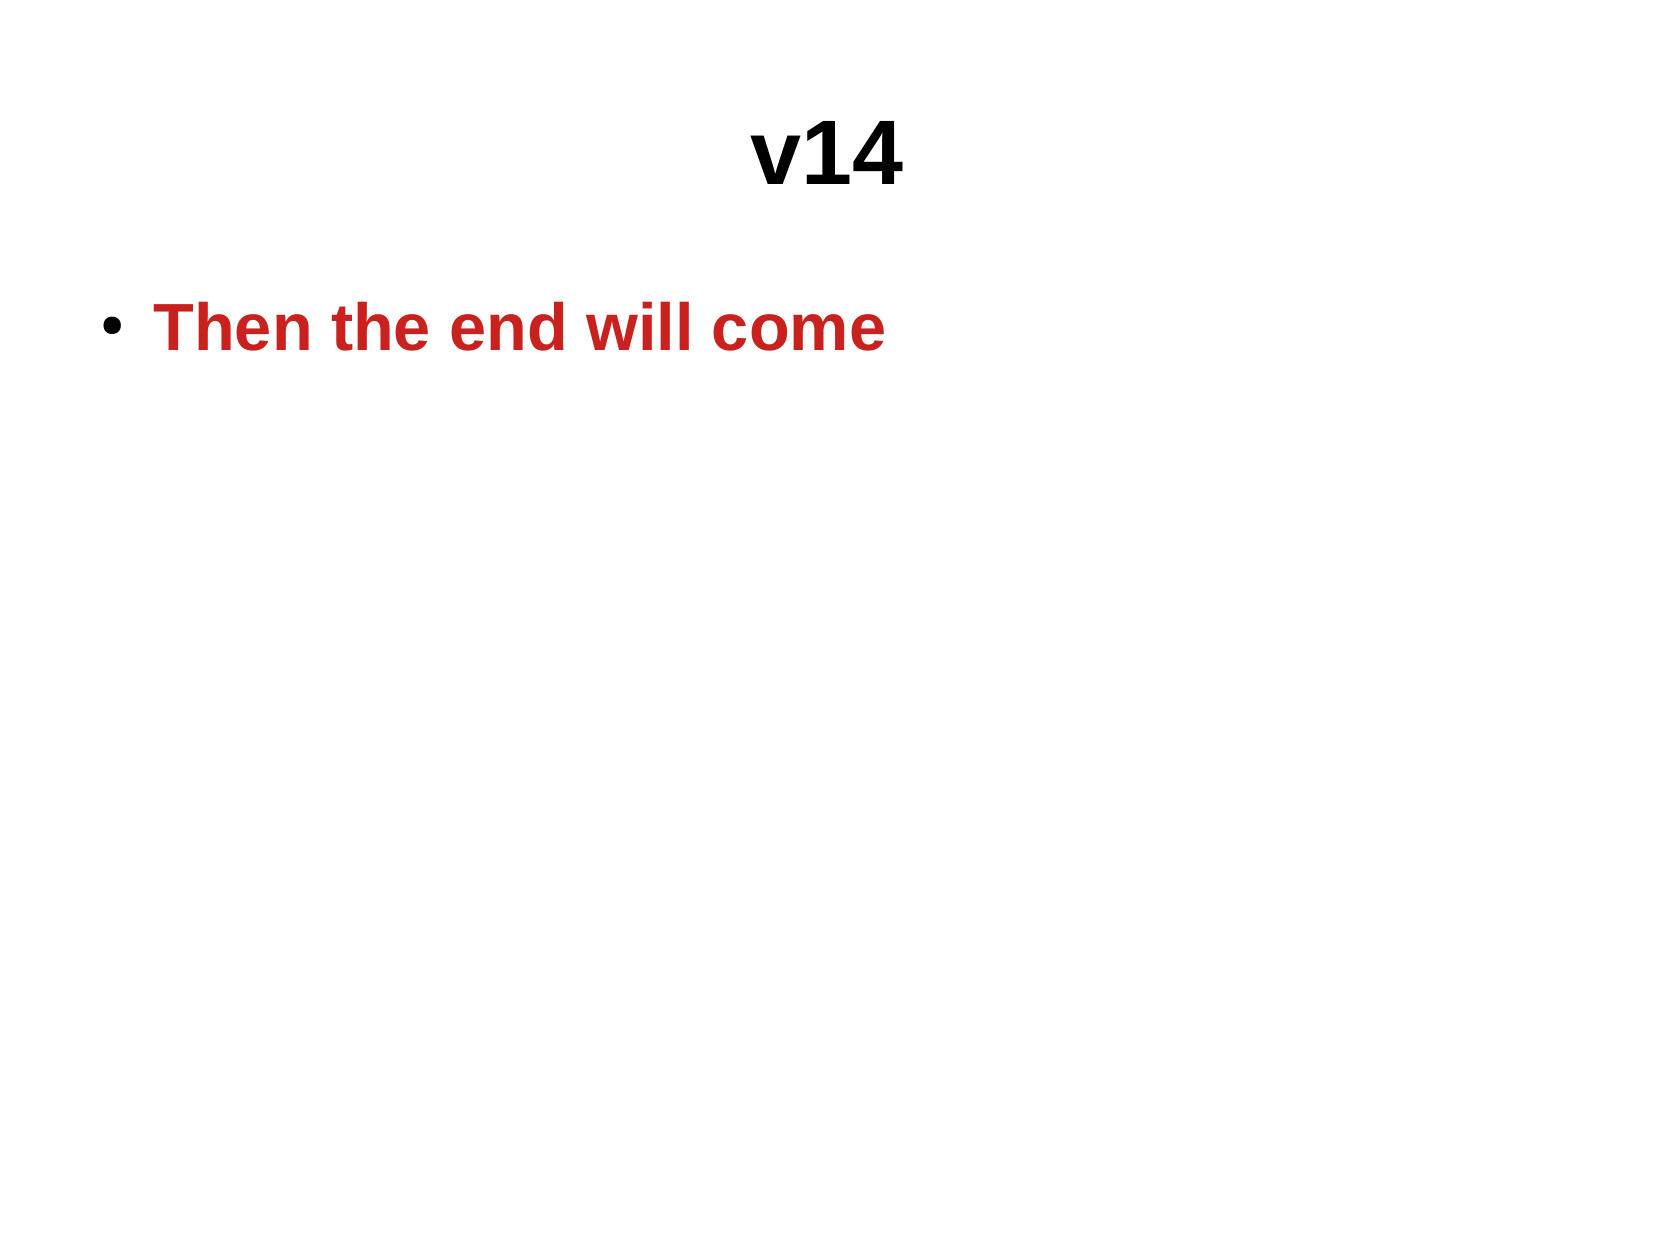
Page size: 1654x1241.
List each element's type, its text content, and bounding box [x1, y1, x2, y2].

title v14 [82, 49, 1571, 257]
list Then the end will come [82, 290, 1571, 1010]
